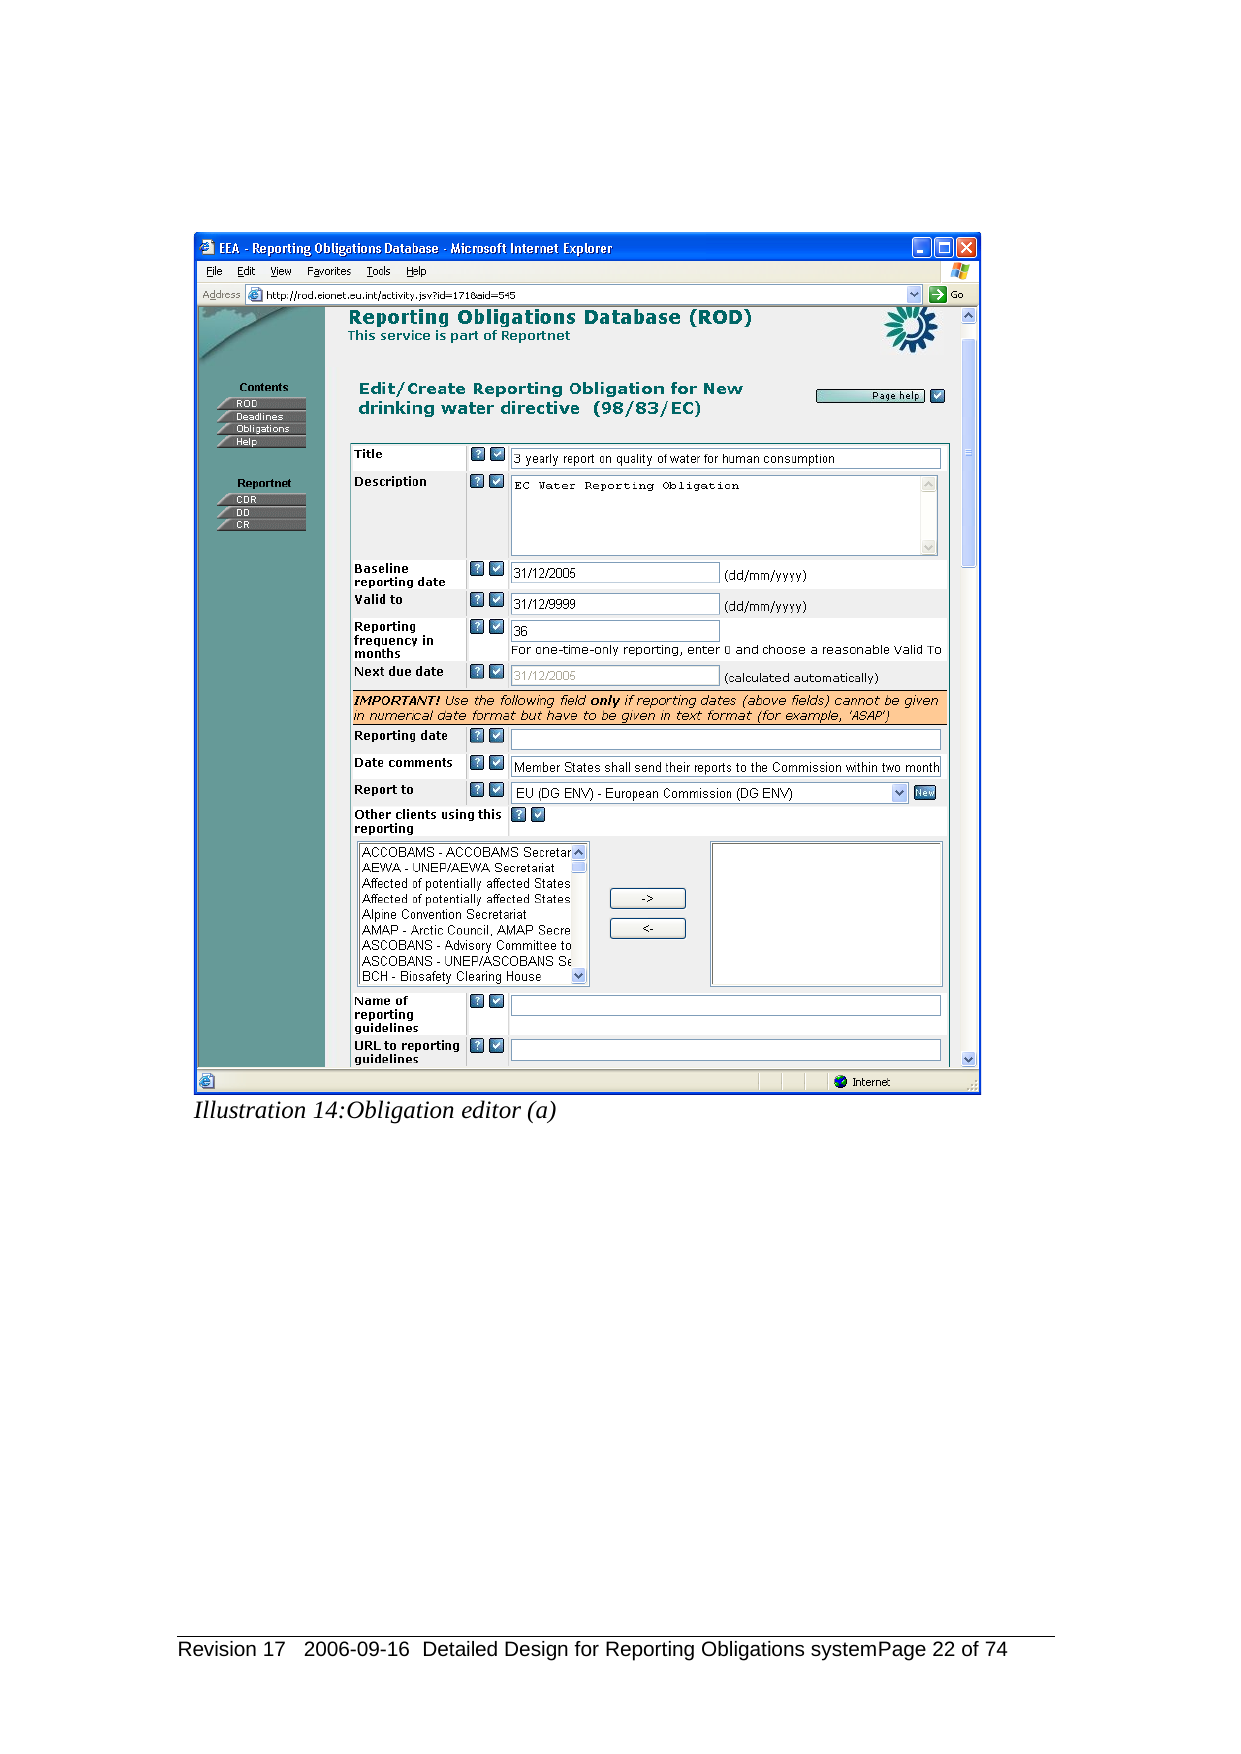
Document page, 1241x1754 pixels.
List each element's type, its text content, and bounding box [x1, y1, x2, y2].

picture [193, 232, 982, 1095]
text Illustration 14:Obligation editor (a) [194, 1095, 981, 1124]
